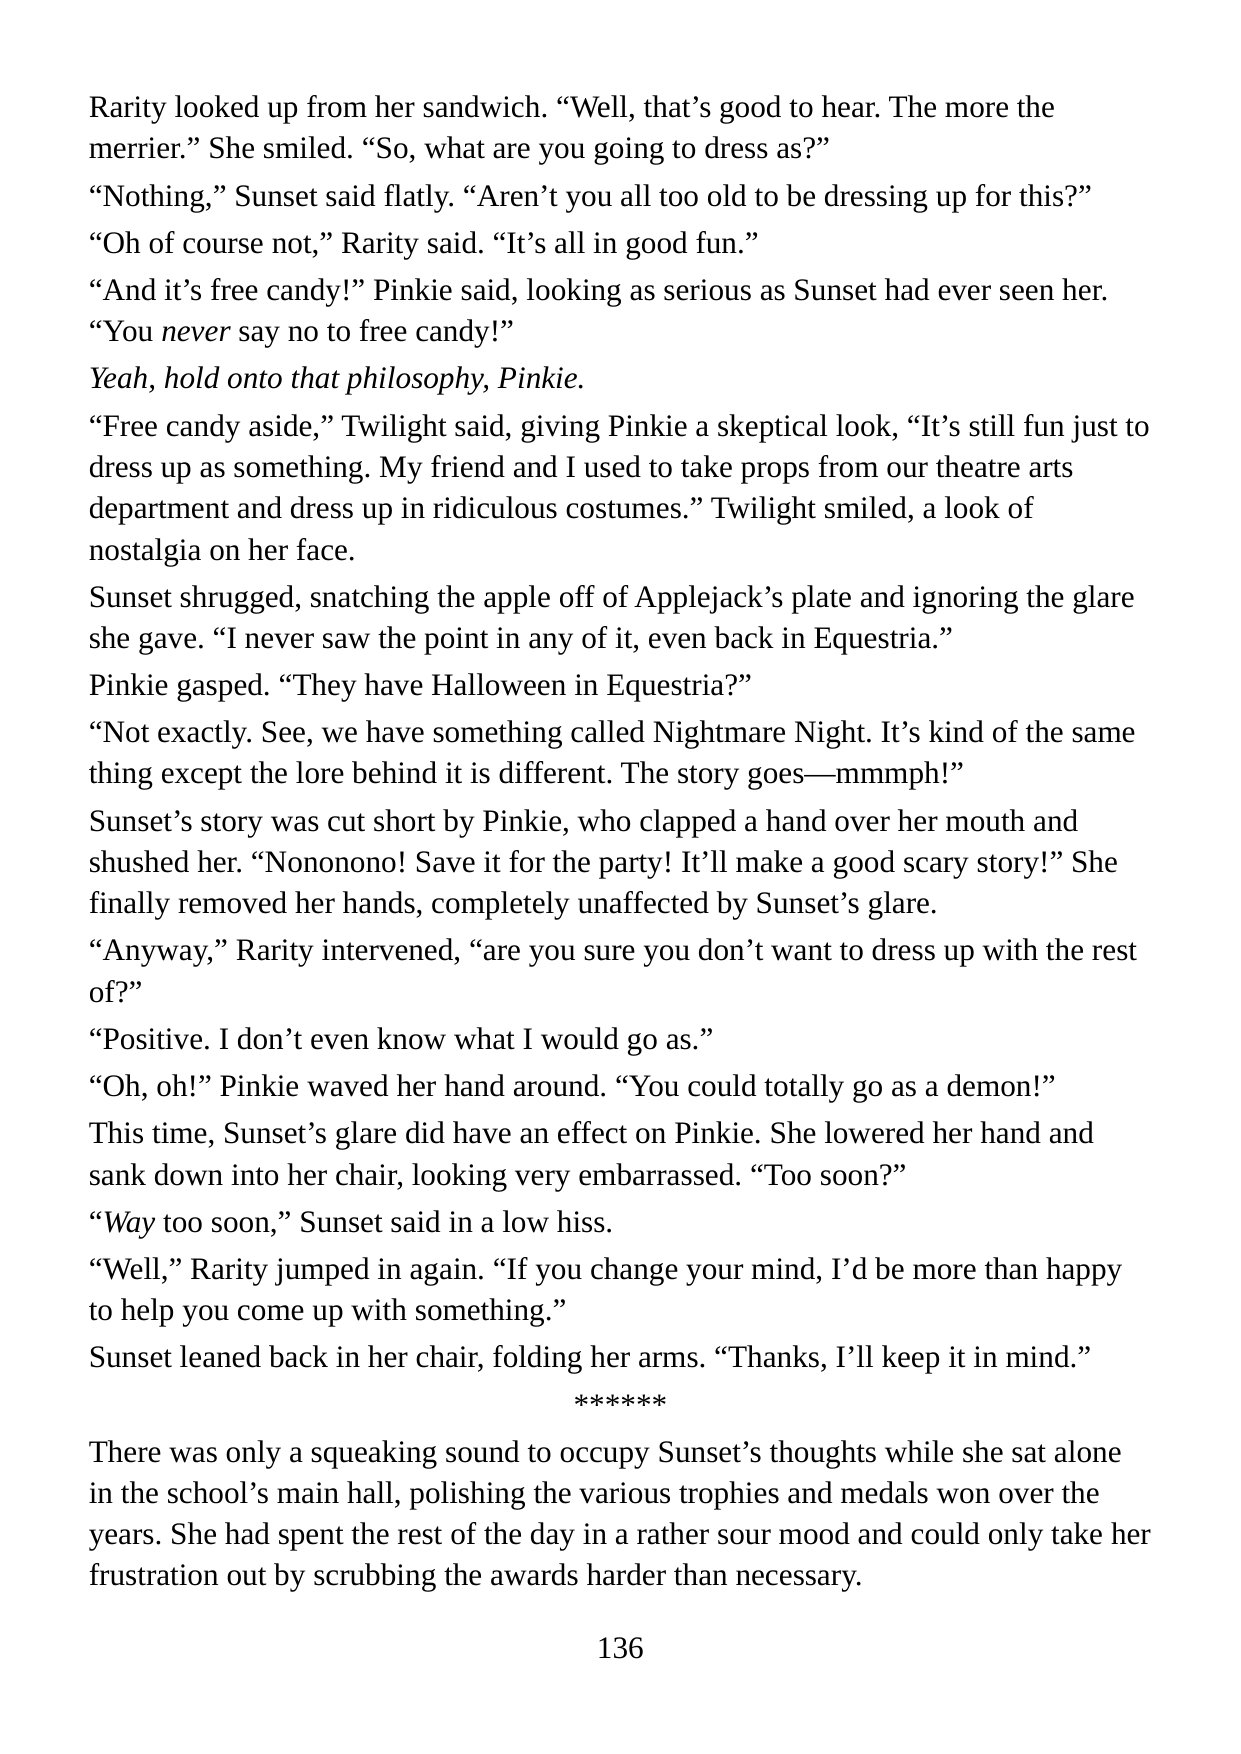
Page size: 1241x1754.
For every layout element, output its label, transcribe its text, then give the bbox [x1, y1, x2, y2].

text Rarity looked up from her sandwich. “Well, that’s good to hear. The more the merrier.” She smiled. “So, what are you going to dress as?” [88, 88, 1152, 166]
text “Not exactly. See, we have something called Nightmare Night. It’s kind of the same thing except the lore behind it is different. The story goes—mmmph!” [88, 713, 1152, 791]
text “Free candy aside,” Twilight said, giving Pinkie a skeptical look, “It’s still fun just to dress up as something. My friend and I used to take props from our theatre arts department and dress up in ridiculous costumes.” Twilight smiled, a look of nostalgia on her face. [88, 407, 1152, 567]
text Pinkie gasped. “They have Halloween in Equestria?” [88, 666, 1152, 702]
text ****** [88, 1386, 1152, 1422]
text “Well,” Rarity jumped in again. “If you change your mind, I’d be more than happy to help you come up with something.” [88, 1250, 1152, 1327]
text “Oh of course not,” Rarity said. “It’s all in good fun.” [88, 224, 1152, 260]
text “Way too soon,” Sunset said in a low hiss. [88, 1203, 1152, 1239]
text “Nothing,” Sunset said flatly. “Aren’t you all too old to be dressing up for this?” [88, 177, 1152, 213]
text Sunset leaned back in her chair, folding her arms. “Thanks, I’ll keep it in mind.” [88, 1338, 1152, 1374]
text “Anyway,” Rarity intervened, “are you sure you don’t want to dress up with the rest of?” [88, 932, 1152, 1009]
text There was only a squeaking sound to occupy Sunset’s thoughts while she sat alone in the school’s main hall, polishing the various trophies and medals won over the years. She had spent the rest of the day in a rather sour mood and could only take her frustration out by scrubbing the awards harder than necessary. [88, 1433, 1152, 1593]
text Sunset shrugged, snatching the apple off of Applejack’s plate and ignoring the glare she gave. “I never saw the point in any of it, even back in Equestria.” [88, 578, 1152, 655]
text “And it’s free candy!” Pinkie said, looking as serious as Sunset had ever seen her. “You never say no to free candy!” [88, 271, 1152, 348]
text Sunset’s story was cut short by Pinkie, who clapped a hand over her mouth and shushed her. “Nononono! Save it for the party! It’ll make a good scary story!” She finally removed her hands, completely unaffected by Sunset’s glare. [88, 802, 1152, 920]
text Yeah, hold onto that philosophy, Pinkie. [88, 360, 1152, 396]
text This time, Sunset’s glare did have an effect on Pinkie. She lowered her hand and sank down into her chair, looking very embarrassed. “Too soon?” [88, 1114, 1152, 1192]
text “Positive. I don’t even know what I would go as.” [88, 1020, 1152, 1056]
text “Oh, oh!” Pinkie waved her hand around. “You could totally go as a demon!” [88, 1067, 1152, 1103]
